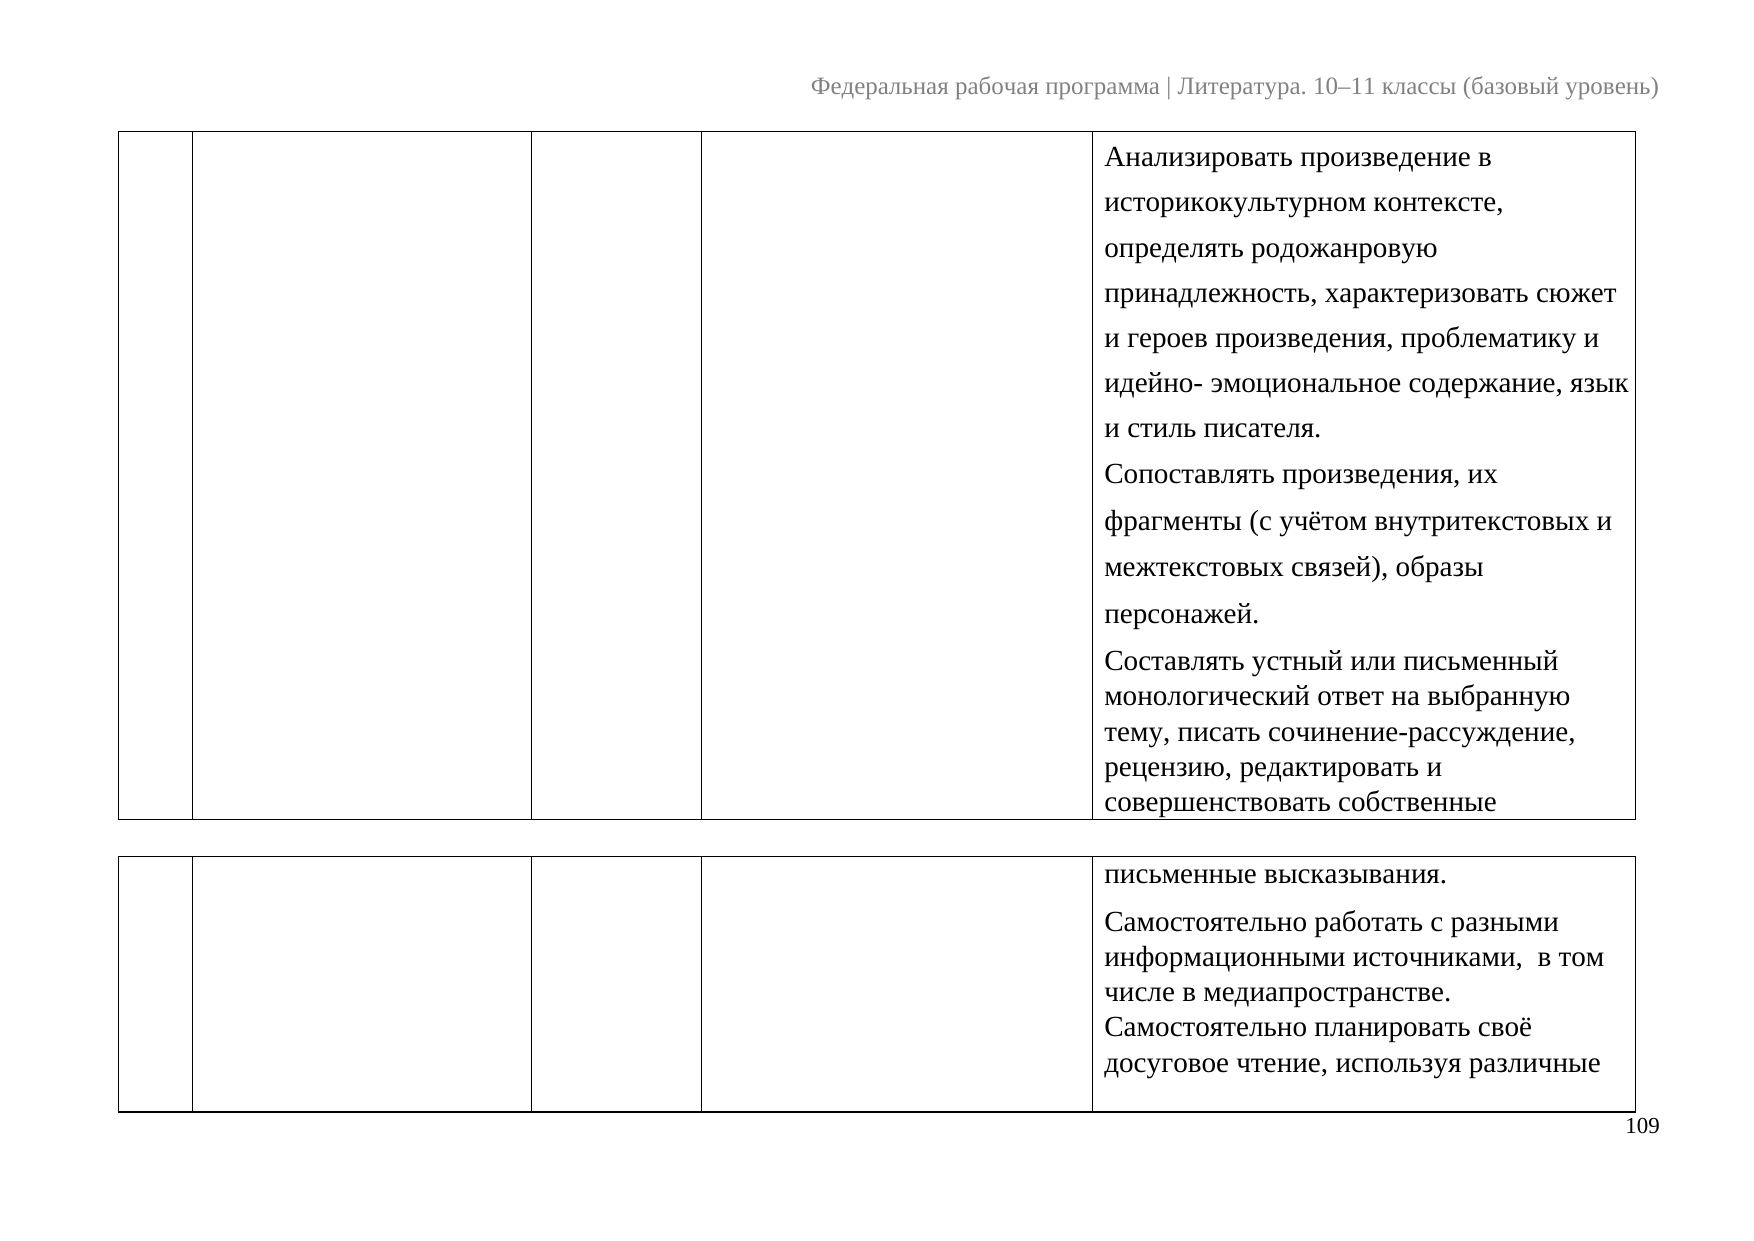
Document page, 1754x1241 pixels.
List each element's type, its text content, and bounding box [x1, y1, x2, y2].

table_header Анализировать произведение в историкокультурном контексте, определять родожанровую принадлежность, характеризовать сюжет и героев произведения, проблематику и идейно- эмоциональное содержание, язык и стиль писателя. Сопоставлять произведения, их фрагменты (с учётом внутритекстовых и межтекстовых связей), образы персонажей. Составлять устный или письменный монологический ответ на выбранную тему, писать сочинение-рассуждение, рецензию, редактировать и совершенствовать собственные [1093, 132, 1635, 819]
table_header [532, 857, 701, 1111]
table_header [193, 857, 531, 1111]
table_header письменные высказывания. Самостоятельно работать с разными информационными источниками, в том числе в медиапространстве. Самостоятельно планировать своё досуговое чтение, используя различные [1093, 857, 1635, 1111]
table_header [702, 132, 1092, 819]
table_header [193, 132, 531, 819]
table_header [119, 132, 192, 819]
table_header [702, 857, 1092, 1111]
table_header [532, 132, 701, 819]
table_header [119, 857, 192, 1111]
